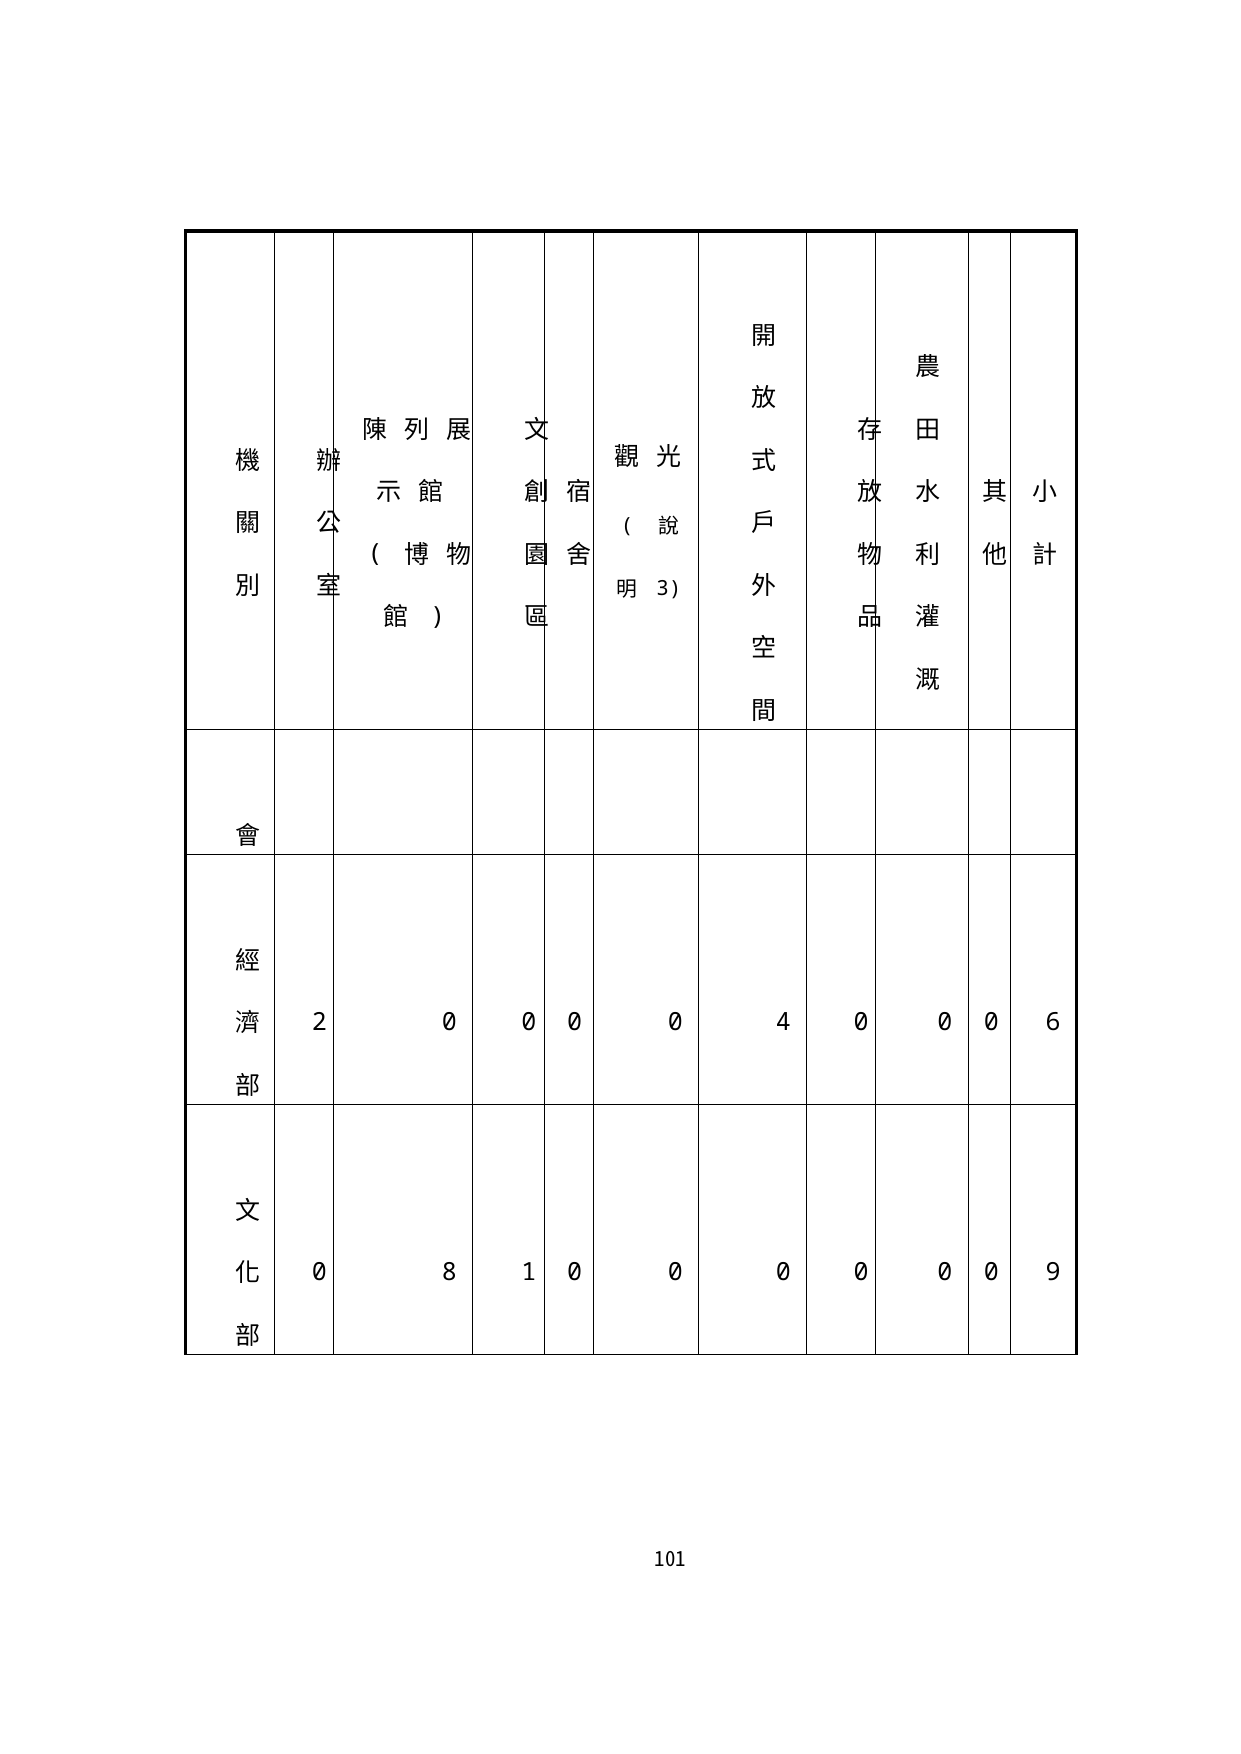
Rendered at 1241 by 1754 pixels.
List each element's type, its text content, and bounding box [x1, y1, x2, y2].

table_header 開放式戶外空間 [699, 233, 806, 729]
table_header 陳列展示館(博物館) [334, 233, 472, 729]
table_header 觀光 (說明3) [594, 233, 698, 729]
table_cell 0 [807, 855, 875, 1104]
table_cell 9 [1011, 1105, 1075, 1354]
table_cell [545, 730, 593, 854]
table_header 其他 [969, 233, 1010, 729]
table_cell 0 [969, 1105, 1010, 1354]
table_cell 6 [1011, 855, 1075, 1104]
table_cell 0 [594, 1105, 698, 1354]
table_cell 0 [969, 855, 1010, 1104]
table_header 文創園區 [473, 233, 544, 729]
table_cell 4 [699, 855, 806, 1104]
table_cell 文化部 [187, 1105, 274, 1354]
table_cell 0 [334, 855, 472, 1104]
table_cell 0 [545, 1105, 593, 1354]
table_cell 經濟部 [187, 855, 274, 1104]
table_header 辦公室 [275, 233, 333, 729]
table_header 小計 [1011, 233, 1075, 729]
table_cell 0 [876, 855, 968, 1104]
table_cell [876, 730, 968, 854]
table_cell 0 [699, 1105, 806, 1354]
table_cell [1011, 730, 1075, 854]
table_cell 會 [187, 730, 274, 854]
table_cell 0 [807, 1105, 875, 1354]
table_cell 0 [876, 1105, 968, 1354]
table_cell 0 [275, 1105, 333, 1354]
table_header 存放物品 [807, 233, 875, 729]
table_cell [594, 730, 698, 854]
table_cell [699, 730, 806, 854]
table_cell 2 [275, 855, 333, 1104]
table_cell [334, 730, 472, 854]
table_cell [275, 730, 333, 854]
table_cell [473, 730, 544, 854]
table_header 農田水利灌溉 [876, 233, 968, 729]
table_cell 8 [334, 1105, 472, 1354]
table_cell [807, 730, 875, 854]
table_cell 0 [594, 855, 698, 1104]
table_cell [969, 730, 1010, 854]
table_cell 1 [473, 1105, 544, 1354]
table_cell 0 [545, 855, 593, 1104]
table_header 宿舍 [545, 233, 593, 729]
table_header 機關別 [187, 233, 274, 729]
table_cell 0 [473, 855, 544, 1104]
